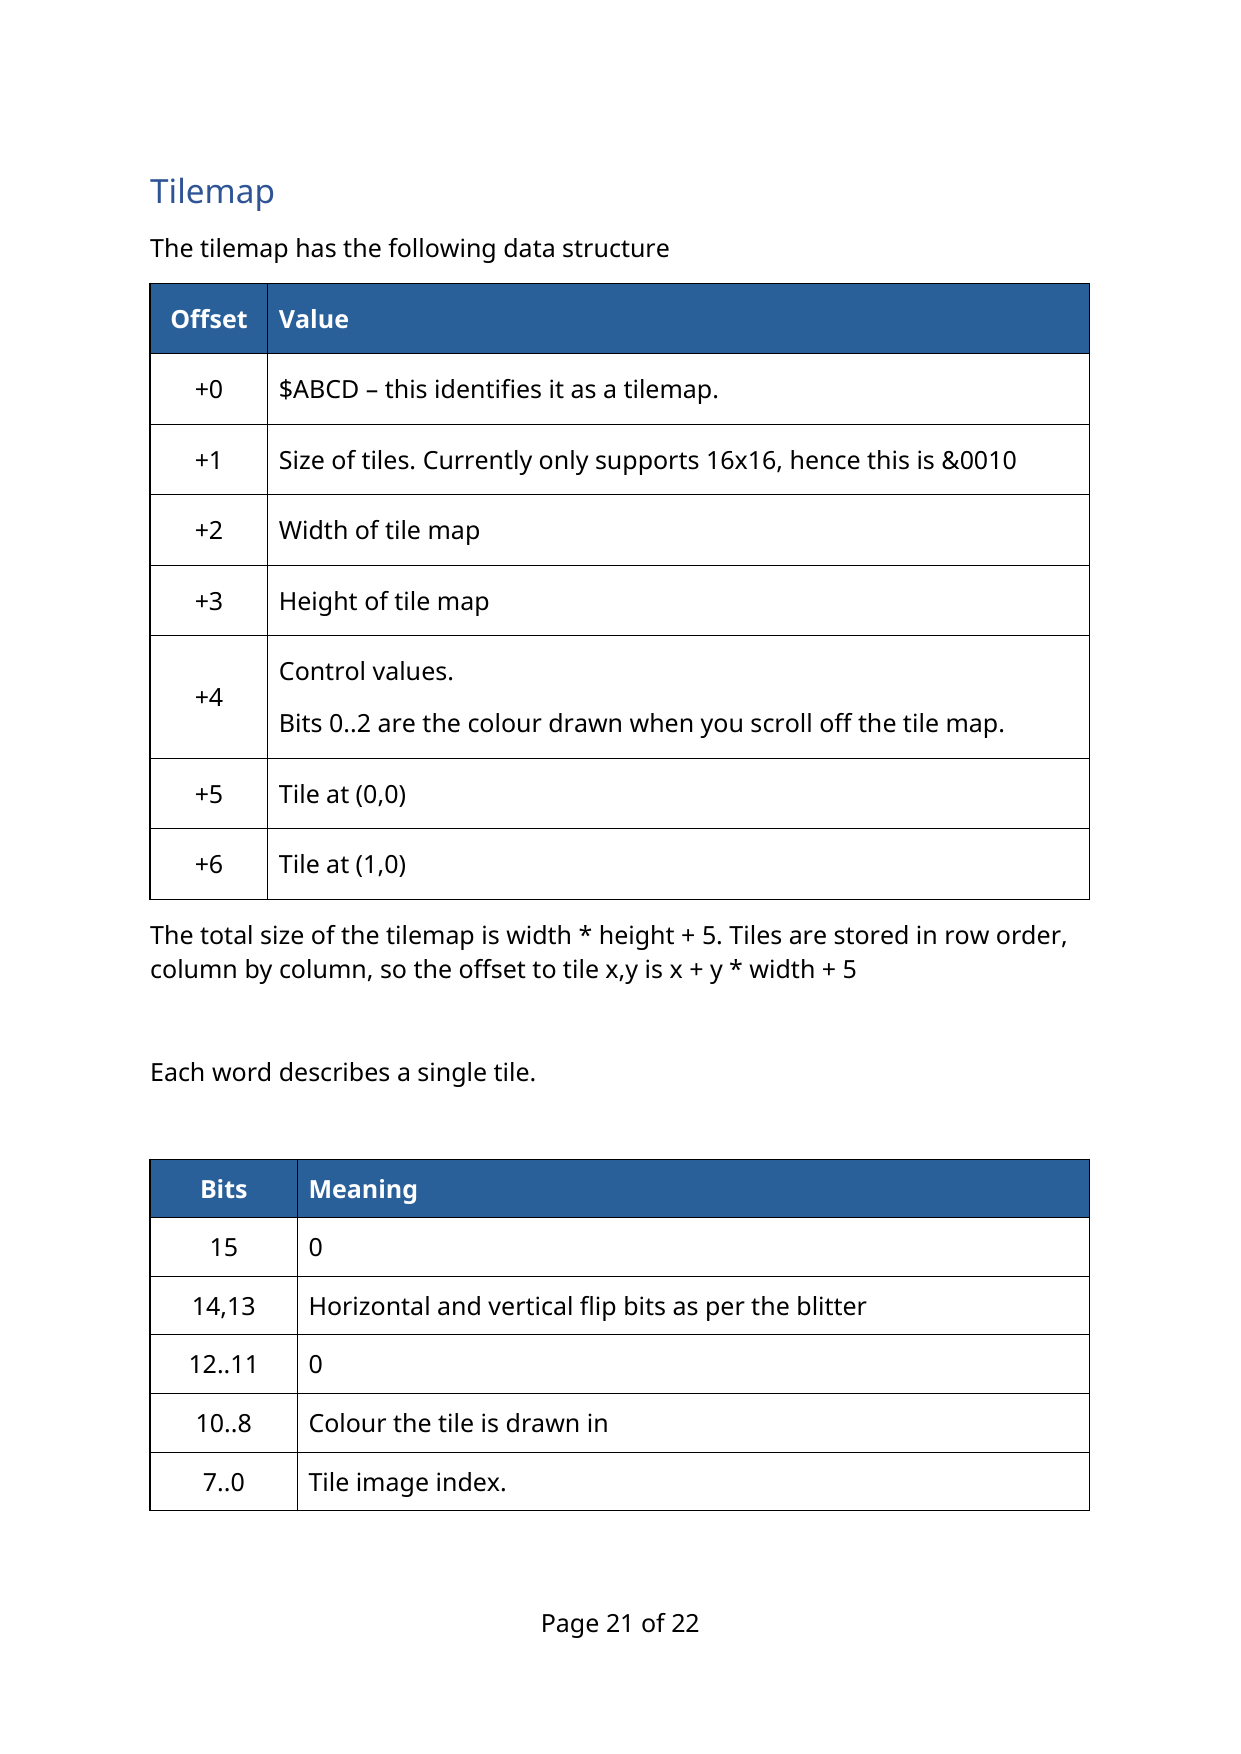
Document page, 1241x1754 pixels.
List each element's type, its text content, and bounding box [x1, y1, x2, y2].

table_header Value [268, 284, 1089, 353]
text Each word describes a single tile. [150, 1055, 1090, 1089]
table_header Bits [151, 1160, 297, 1217]
table_cell 7..0 [151, 1453, 297, 1510]
table_cell $ABCD – this identifies it as a tilemap. [268, 354, 1089, 424]
table_cell Tile at (1,0) [268, 829, 1089, 898]
table_cell Tile image index. [298, 1453, 1089, 1510]
table_header Offset [151, 284, 267, 353]
table_cell +3 [151, 566, 267, 635]
table_cell Height of tile map [268, 566, 1089, 635]
table_cell +0 [151, 354, 267, 424]
table_cell 0 [298, 1335, 1089, 1393]
table_cell 14,13 [151, 1277, 297, 1334]
table_cell Tile at (0,0) [268, 759, 1089, 828]
table_cell Colour the tile is drawn in [298, 1394, 1089, 1452]
table_cell 15 [151, 1218, 297, 1276]
table_cell 12..11 [151, 1335, 297, 1393]
table_header Meaning [298, 1160, 1089, 1217]
table_cell +5 [151, 759, 267, 828]
table_cell Width of tile map [268, 495, 1089, 565]
table_cell +1 [151, 425, 267, 494]
table_cell Size of tiles. Currently only supports 16x16, hence this is &0010 [268, 425, 1089, 494]
table_cell +2 [151, 495, 267, 565]
table_cell +6 [151, 829, 267, 898]
text The tilemap has the following data structure [150, 231, 1090, 265]
table_cell 10..8 [151, 1394, 297, 1452]
table_cell Horizontal and vertical flip bits as per the blitter [298, 1277, 1089, 1334]
subtitle Tilemap [150, 168, 1090, 213]
table_cell +4 [151, 636, 267, 757]
text The total size of the tilemap is width * height + 5. Tiles are stored in row order, column by column, so the offset to tile x,y is x + y * width + 5 [150, 917, 1090, 985]
table_cell Control values. Bits 0..2 are the colour drawn when you scroll off the tile map. [268, 636, 1089, 757]
table_cell 0 [298, 1218, 1089, 1276]
